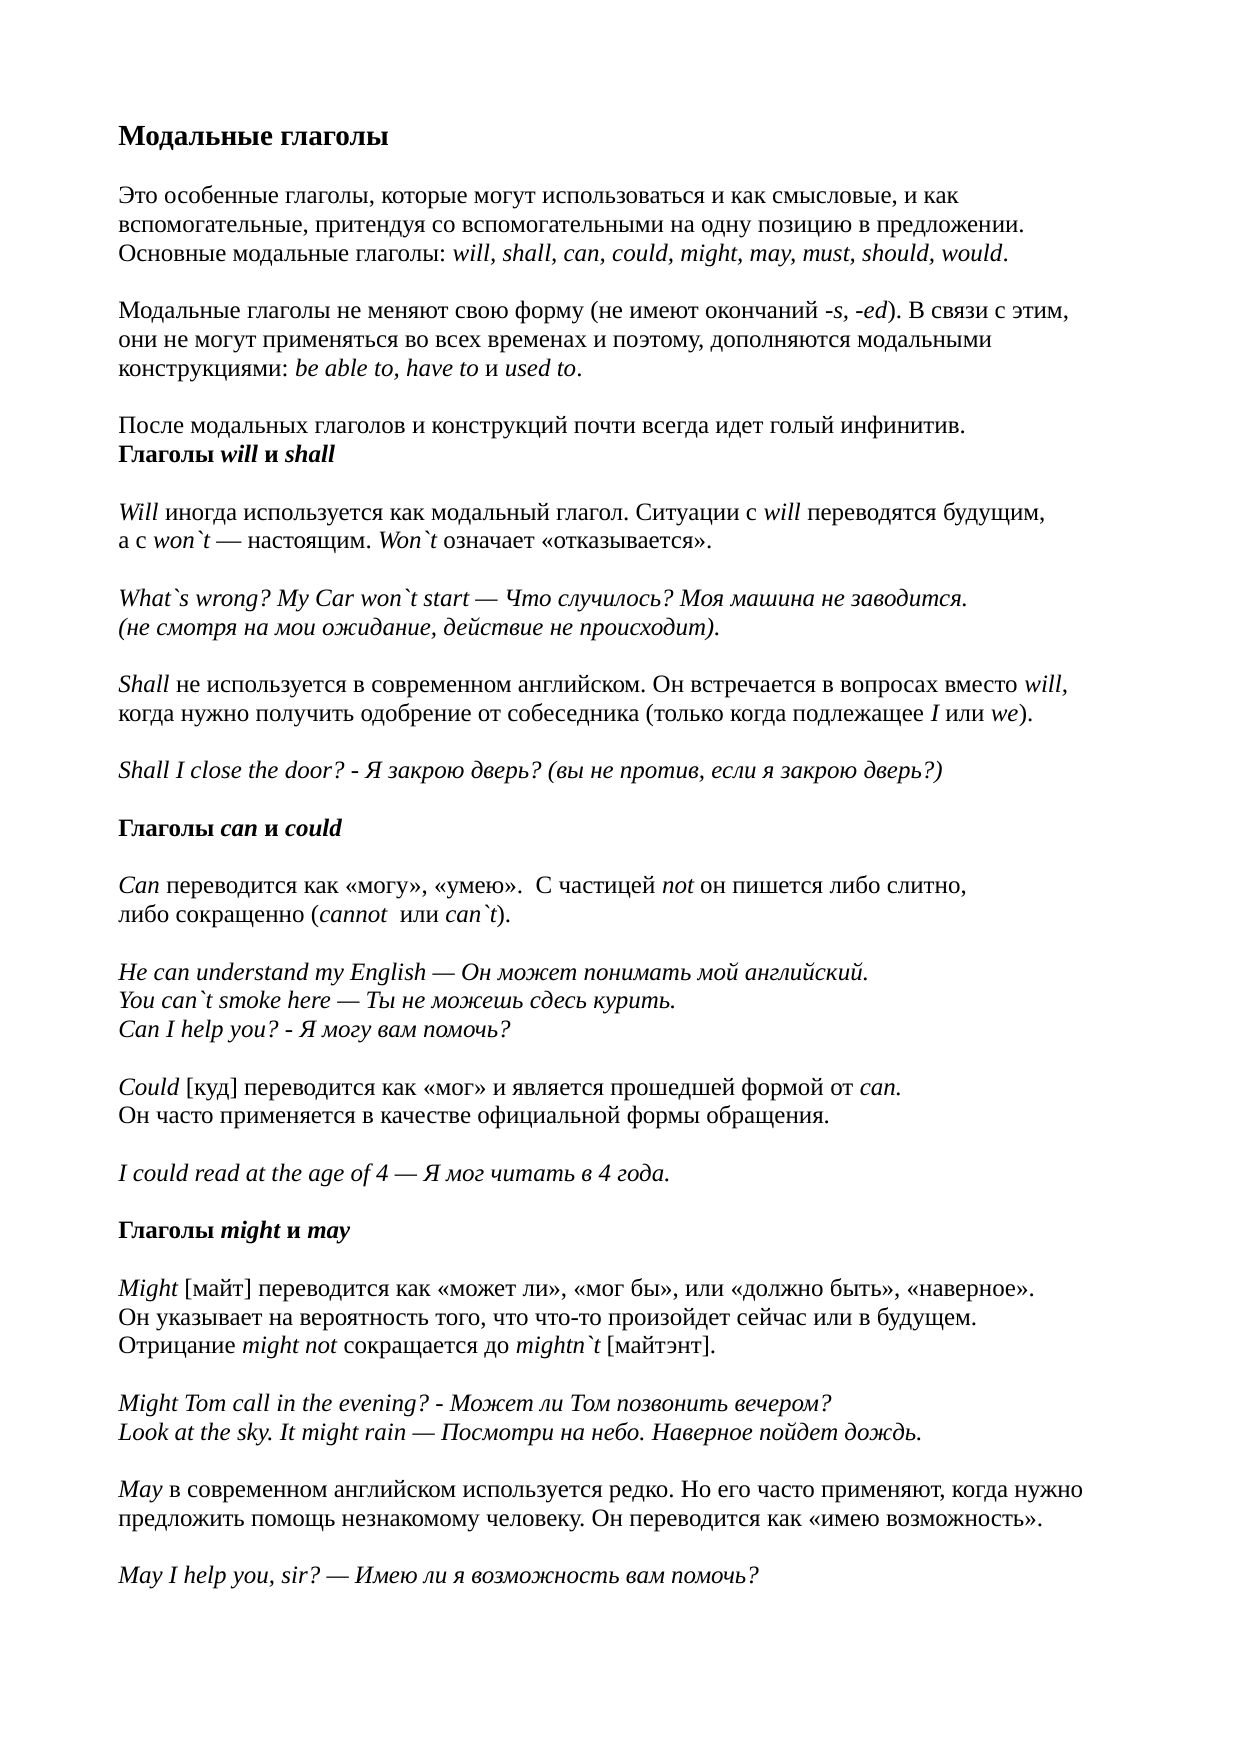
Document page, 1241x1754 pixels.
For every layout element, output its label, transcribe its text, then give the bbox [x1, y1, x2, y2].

text Could [куд] переводится как «мог» и является прошедшей формой от can. [118, 1072, 1122, 1100]
text He can understand my English — Он может понимать мой английский. [118, 957, 1122, 985]
text Глаголы can и could [118, 813, 1122, 842]
text Can I help you? - Я могу вам помочь? [118, 1014, 1122, 1043]
text Might Tom call in the evening? - Может ли Том позвонить вечером? [118, 1388, 1122, 1417]
text Глаголы might и may [118, 1215, 1122, 1244]
text Это особенные глаголы, которые могут использоваться и как смысловые, и как вспомогательные, притендуя со вспомогательными на одну позицию в предложении. [118, 180, 1122, 238]
text Look at the sky. It might rain — Посмотри на небо. Наверное пойдет дождь. [118, 1417, 1122, 1445]
text а с won`t — настоящим. Won`t означает «отказывается». [118, 525, 1122, 554]
text После модальных глаголов и конструкций почти всегда идет голый инфинитив. [118, 410, 1122, 439]
text May в современном английском используется редко. Но его часто применяют, когда нужно предложить помощь незнакомому человеку. Он переводится как «имею возможность». [118, 1474, 1122, 1532]
text Модальные глаголы [118, 118, 1122, 152]
text Он часто применяется в качестве официальной формы обращения. [118, 1100, 1122, 1129]
text Основные модальные глаголы: will, shall, can, could, might, may, must, should, would. [118, 238, 1122, 267]
text Can переводится как «могу», «умею». С частицей not он пишется либо слитно, [118, 870, 1122, 899]
text (не смотря на мои ожидание, действие не происходит). [118, 612, 1122, 640]
text Глаголы will и shall [118, 439, 1122, 468]
text либо сокращенно (cannot или can`t). [118, 899, 1122, 928]
text Will иногда используется как модальный глагол. Ситуации с will переводятся будущим, [118, 497, 1122, 525]
text What`s wrong? My Car won`t start — Что случилось? Моя машина не заводится. [118, 583, 1122, 612]
text Shall не используется в современном английском. Он встречается в вопросах вместо will, когда нужно получить одобрение от собеседника (только когда подлежащее I или we). [118, 669, 1122, 727]
text они не могут применяться во всех временах и поэтому, дополняются модальными конструкциями: be able to, have to и used to. [118, 324, 1122, 382]
text Модальные глаголы не меняют свою форму (не имеют окончаний -s, -ed). В связи с этим, [118, 295, 1122, 324]
text You can`t smoke here — Ты не можешь сдесь курить. [118, 985, 1122, 1014]
text I could read at the age of 4 — Я мог читать в 4 года. [118, 1158, 1122, 1187]
text Отрицание might not сокращается до mightn`t [майтэнт]. [118, 1330, 1122, 1359]
text Он указывает на вероятность того, что что-то произойдет сейчас или в будущем. [118, 1302, 1122, 1330]
text Might [майт] переводится как «может ли», «мог бы», или «должно быть», «наверное». [118, 1273, 1122, 1302]
text May I help you, sir? — Имею ли я возможность вам помочь? [118, 1560, 1122, 1589]
text Shall I close the door? - Я закрою дверь? (вы не против, если я закрою дверь?) [118, 755, 1122, 784]
